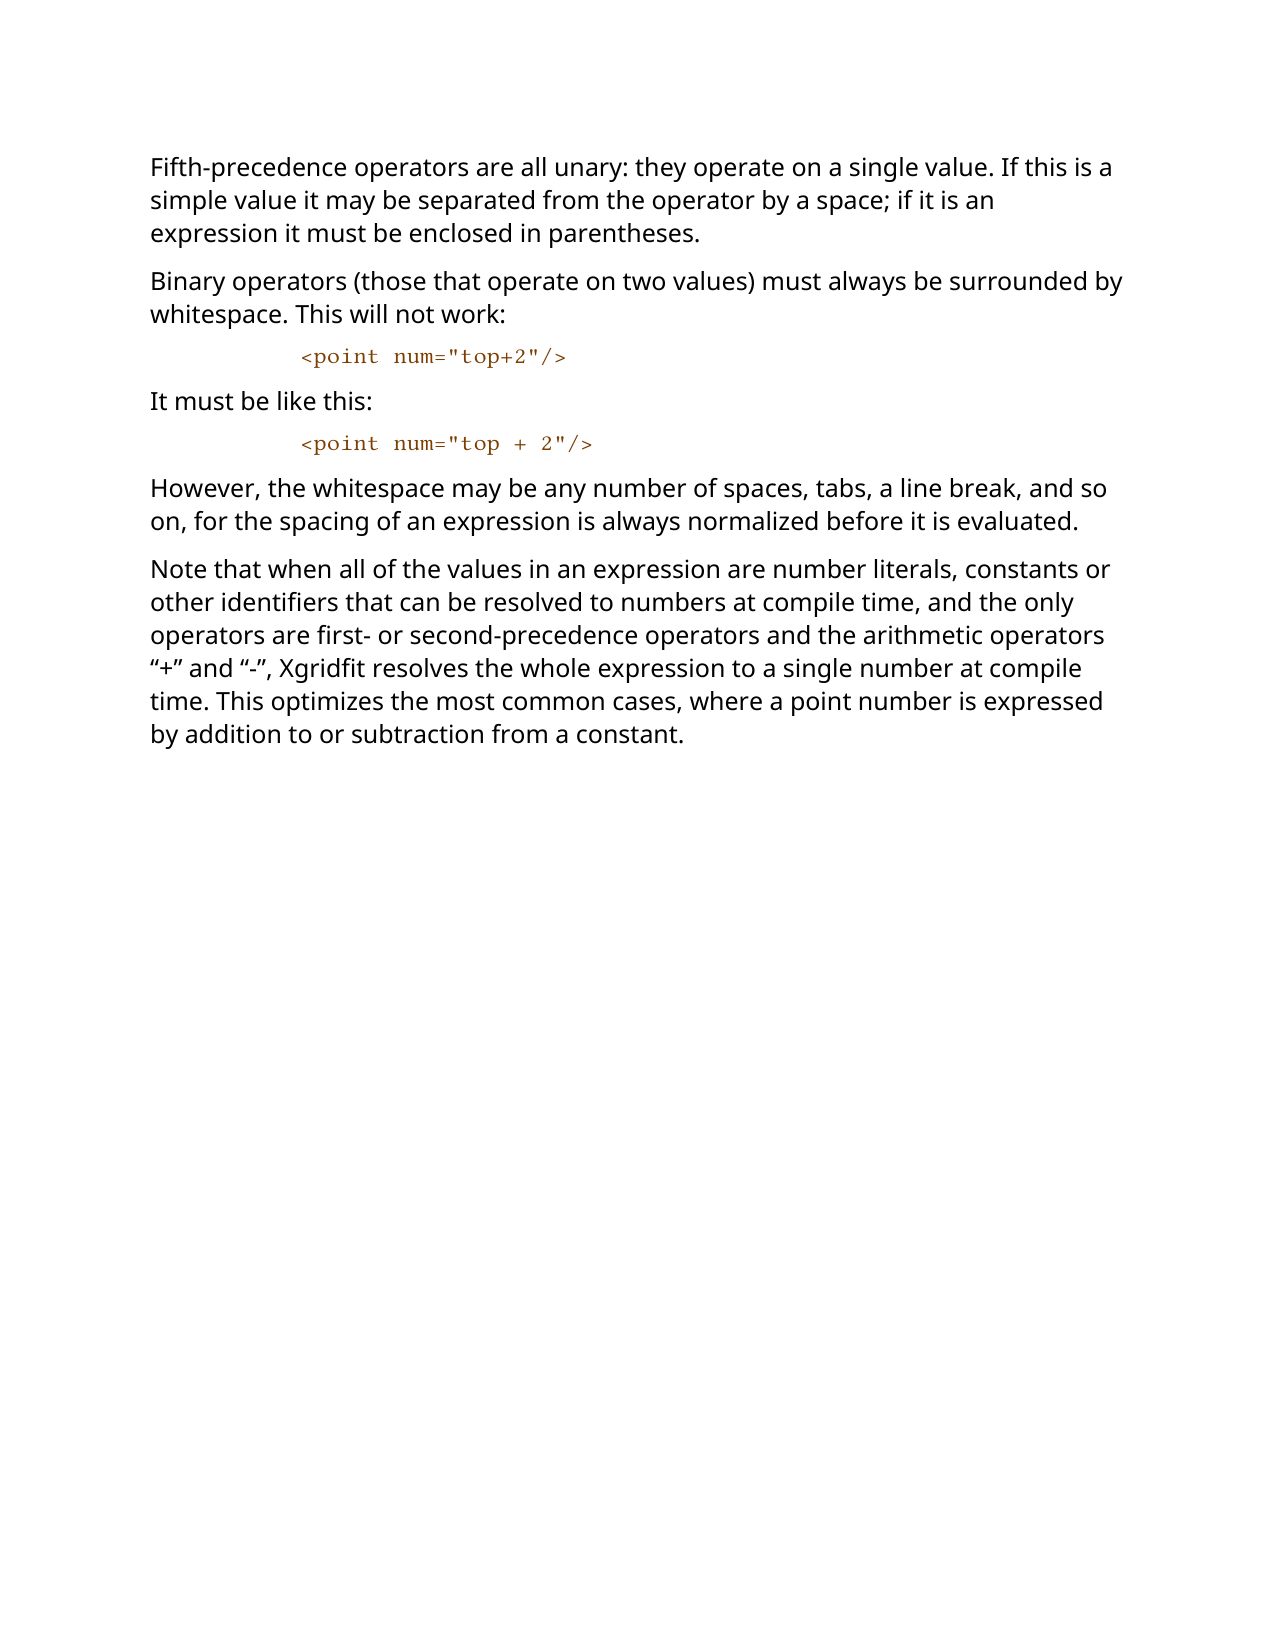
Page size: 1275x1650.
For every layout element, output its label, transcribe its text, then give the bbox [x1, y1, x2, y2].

text <point num="top + 2"/> [300, 432, 1125, 456]
text However, the whitespace may be any number of spaces, tabs, a line break, and so on, for the spacing of an expression is always normalized before it is evaluated. [150, 471, 1125, 537]
text It must be like this: [150, 384, 1125, 417]
text Binary operators (those that operate on two values) must always be surrounded by whitespace. This will not work: [150, 264, 1125, 330]
text Fifth-precedence operators are all unary: they operate on a single value. If this is a simple value it may be separated from the operator by a space; if it is an expression it must be enclosed in parentheses. [150, 150, 1125, 249]
text Note that when all of the values in an expression are number literals, constants or other identifiers that can be resolved to numbers at compile time, and the only operators are first- or second-precedence operators and the arithmetic operators “+” and “-”, Xgridfit resolves the whole expression to a single number at compile time. This optimizes the most common cases, where a point number is expressed by addition to or subtraction from a constant. [150, 552, 1125, 750]
text <point num="top+2"/> [300, 345, 1125, 369]
